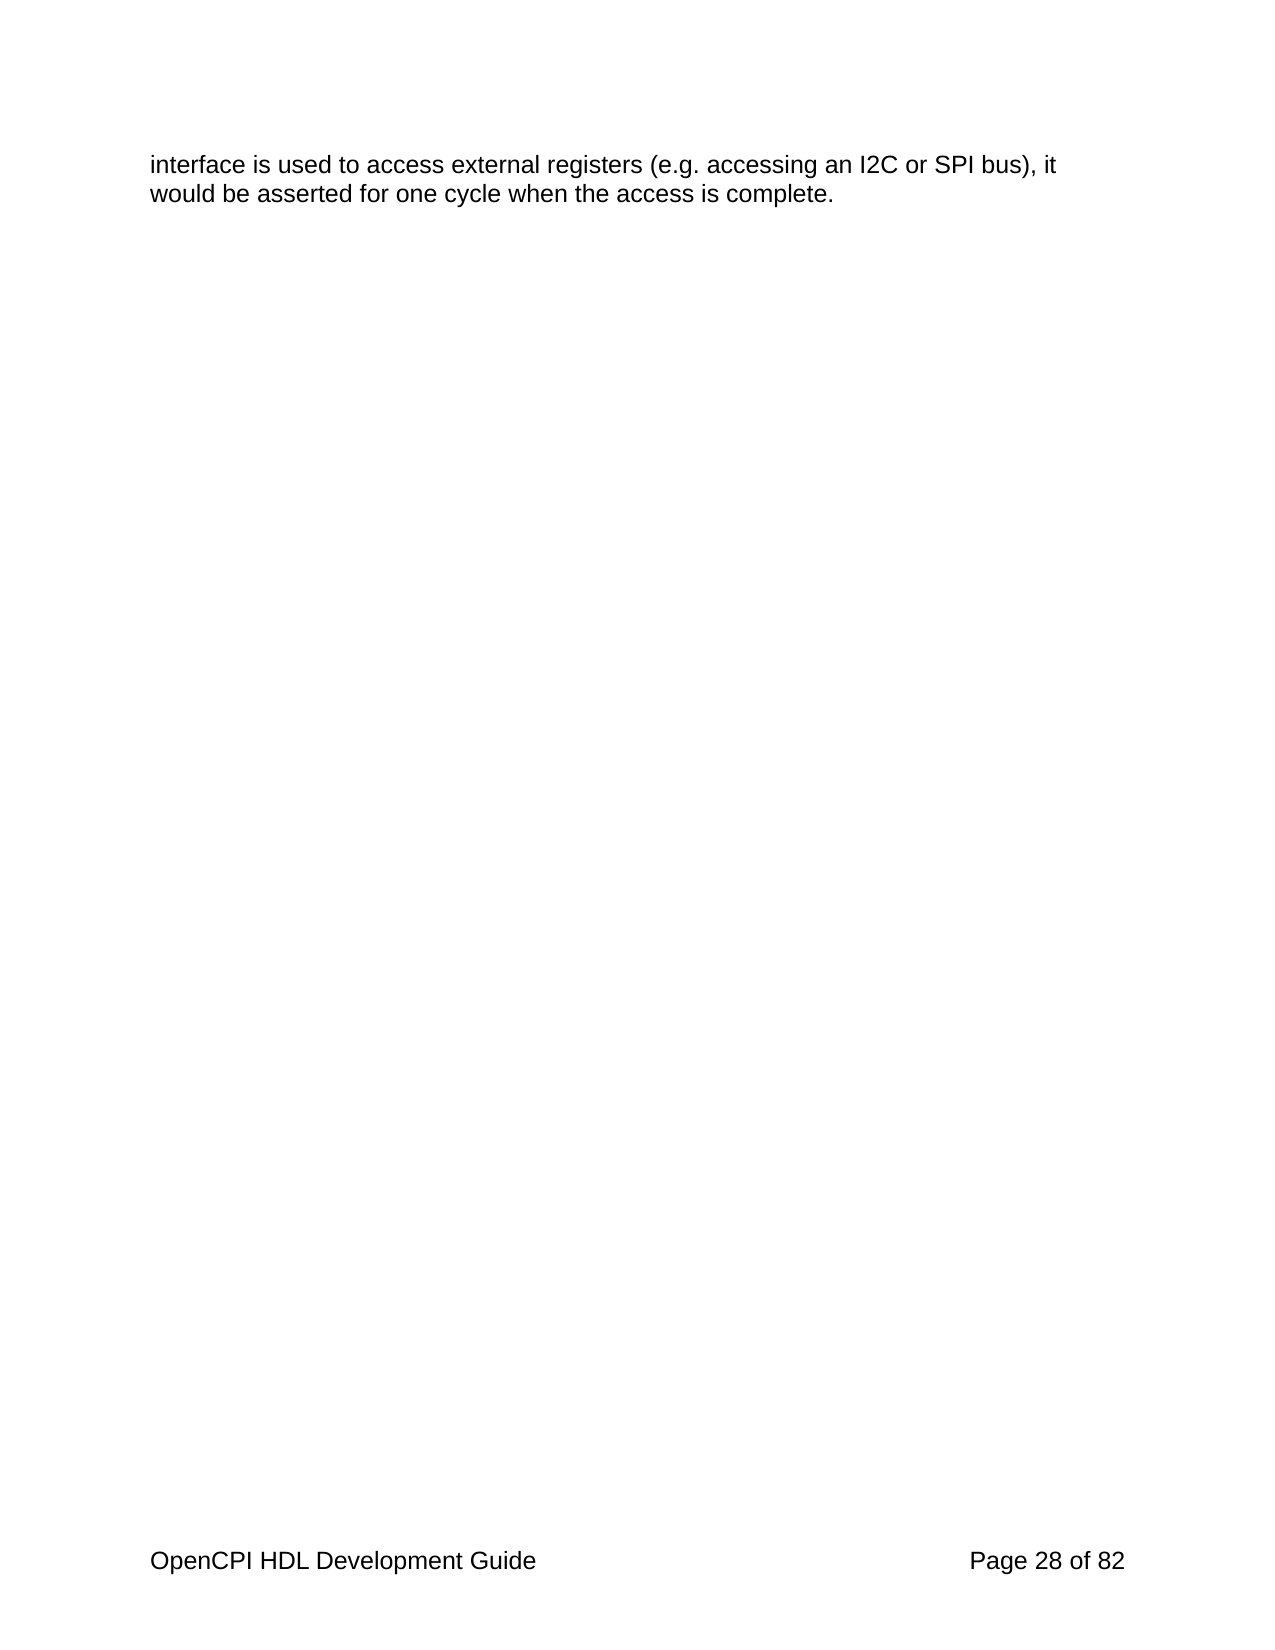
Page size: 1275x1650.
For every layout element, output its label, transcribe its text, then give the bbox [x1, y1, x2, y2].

text interface is used to access external registers (e.g. accessing an I2C or SPI bus), it would be asserted for one cycle when the access is complete. [150, 150, 1125, 207]
